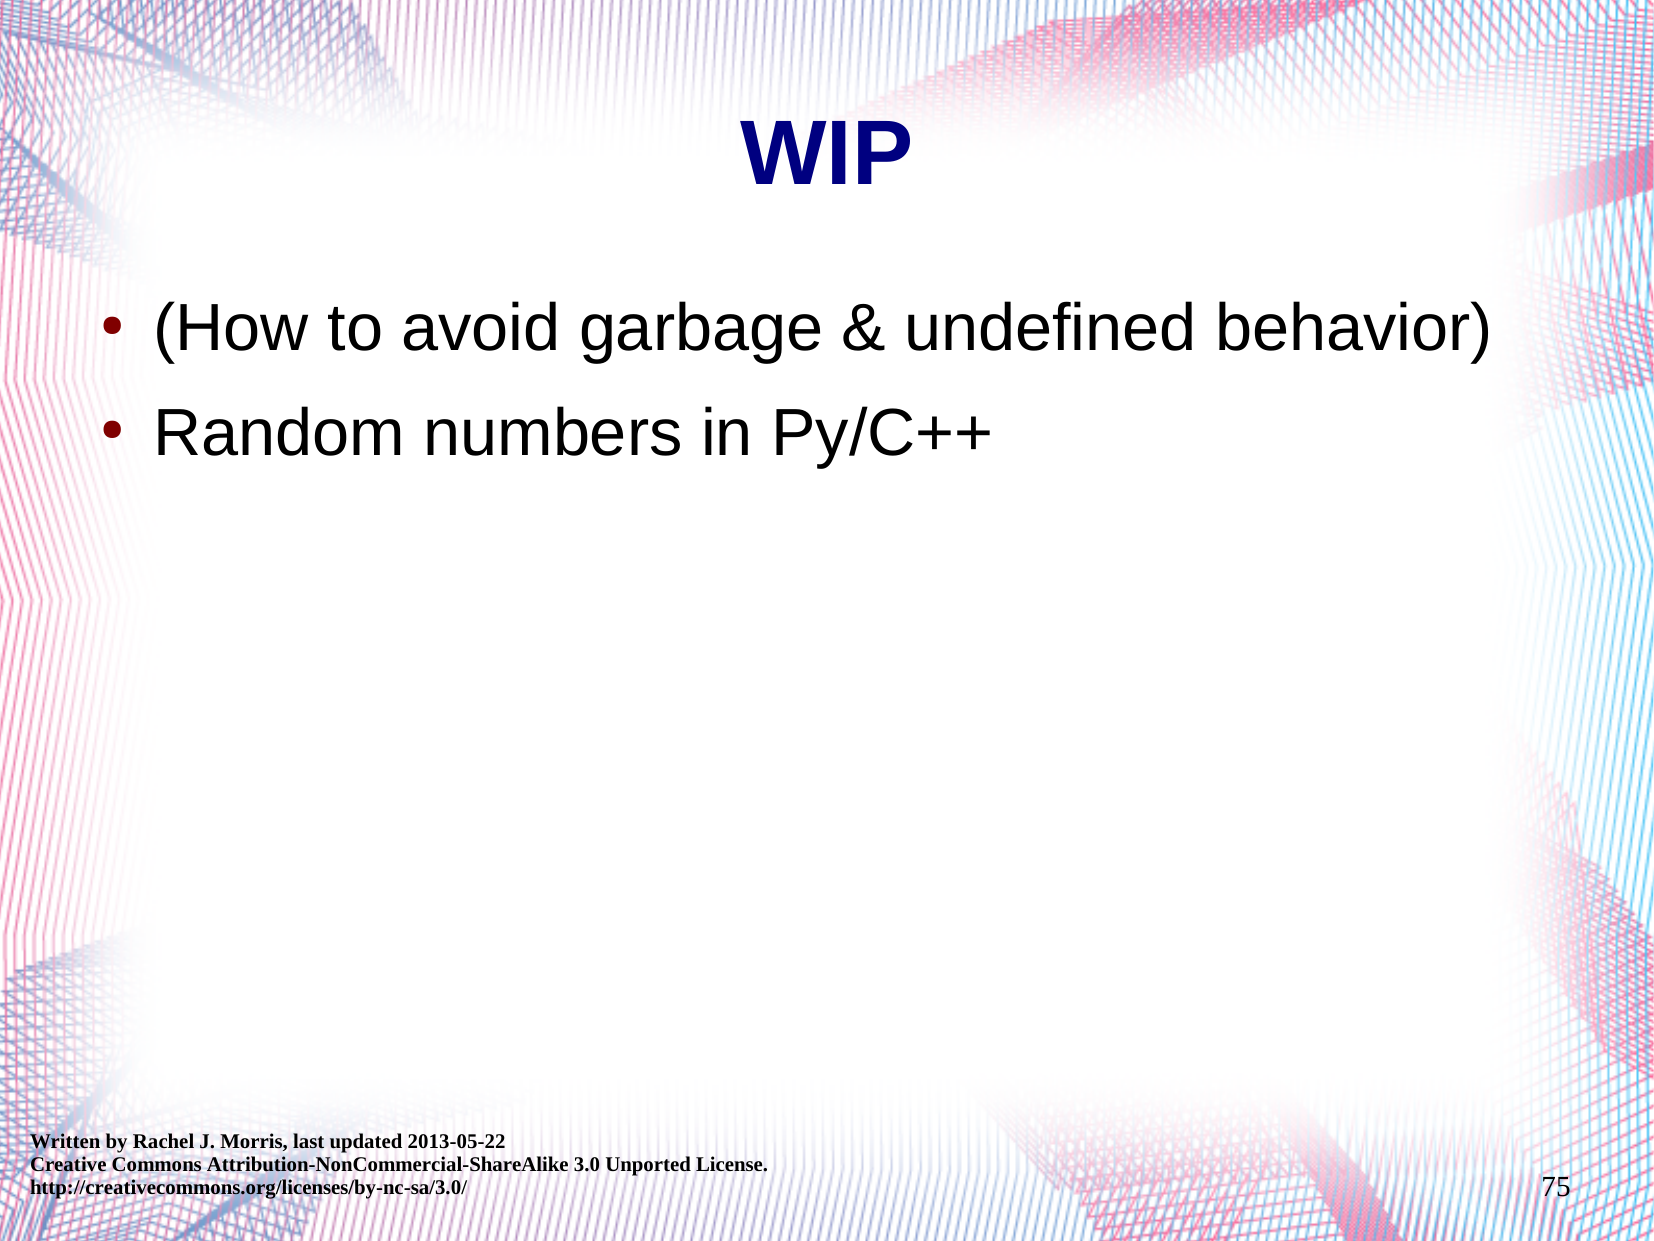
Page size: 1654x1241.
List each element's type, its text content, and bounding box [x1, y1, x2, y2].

title WIP [82, 49, 1571, 257]
picture [0, 0, 1654, 1241]
list (How to avoid garbage & undefined behavior) Random numbers in Py/C++ [82, 290, 1571, 1010]
